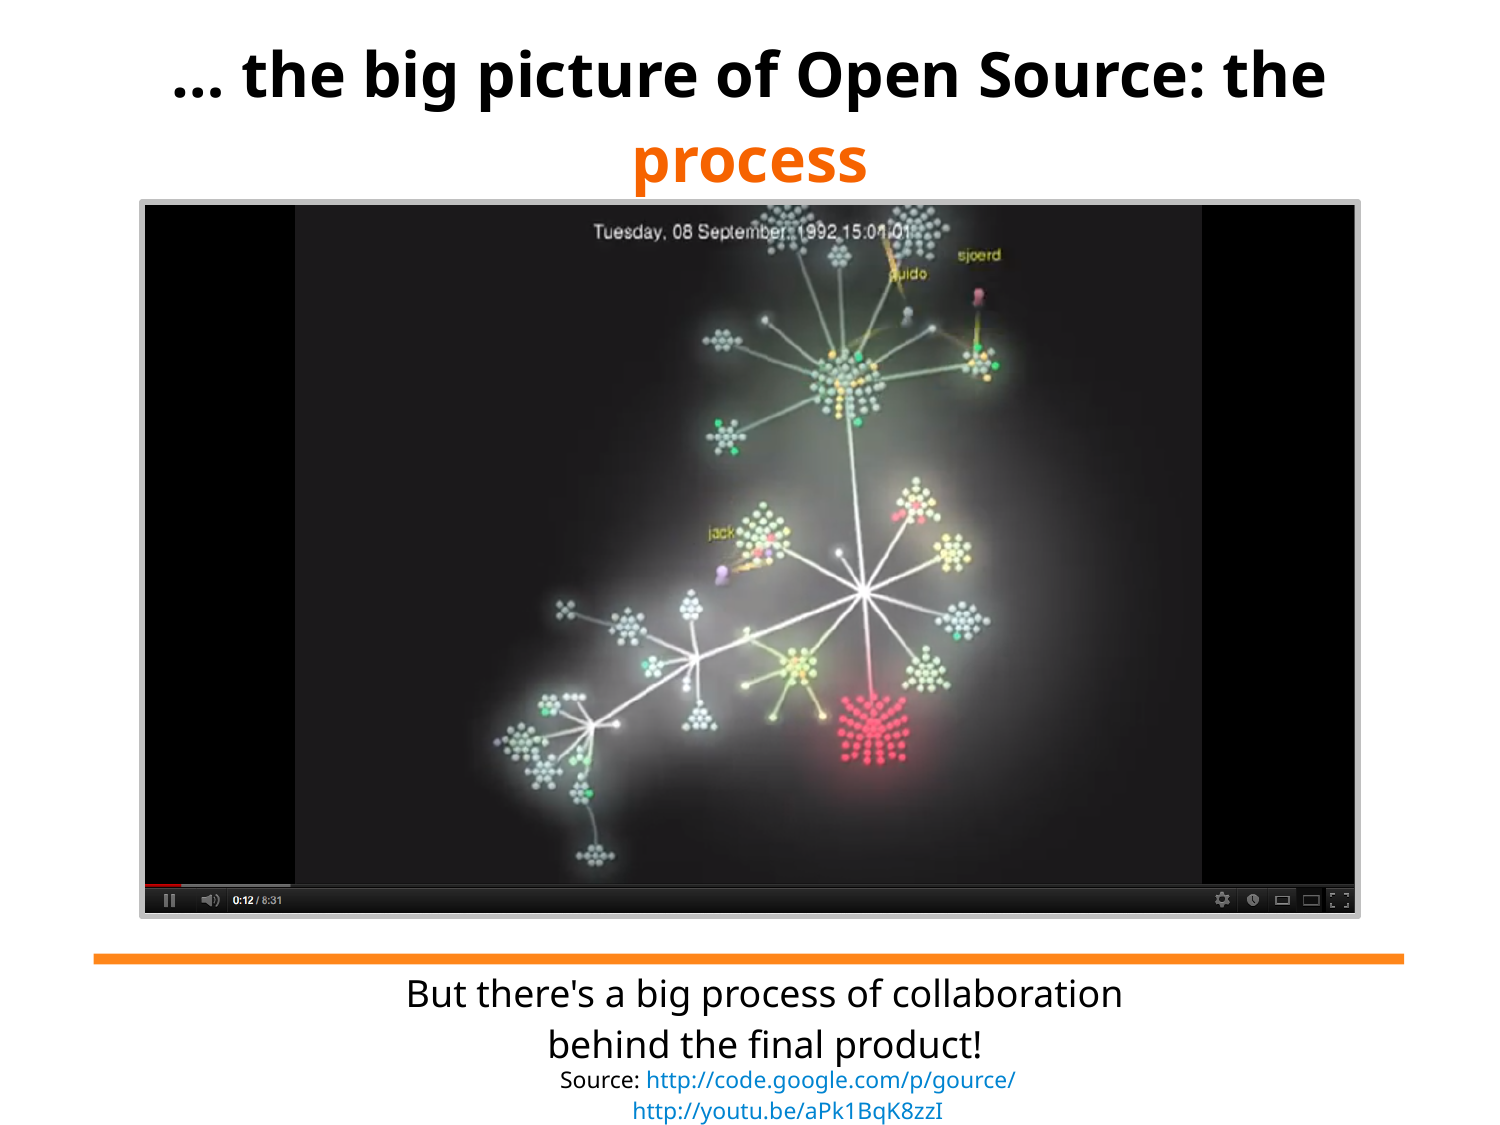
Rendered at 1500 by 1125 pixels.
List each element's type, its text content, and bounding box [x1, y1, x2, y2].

text_box But there's a big process of collaboration behind the final product! [382, 960, 1148, 1073]
title … the big picture of Open Source: the process [75, 44, 1426, 188]
text_box Source: http://code.google.com/p/gource/ http://youtu.be/aPk1BqK8zzI [545, 1056, 983, 1125]
picture [0, 0, 1500, 1125]
